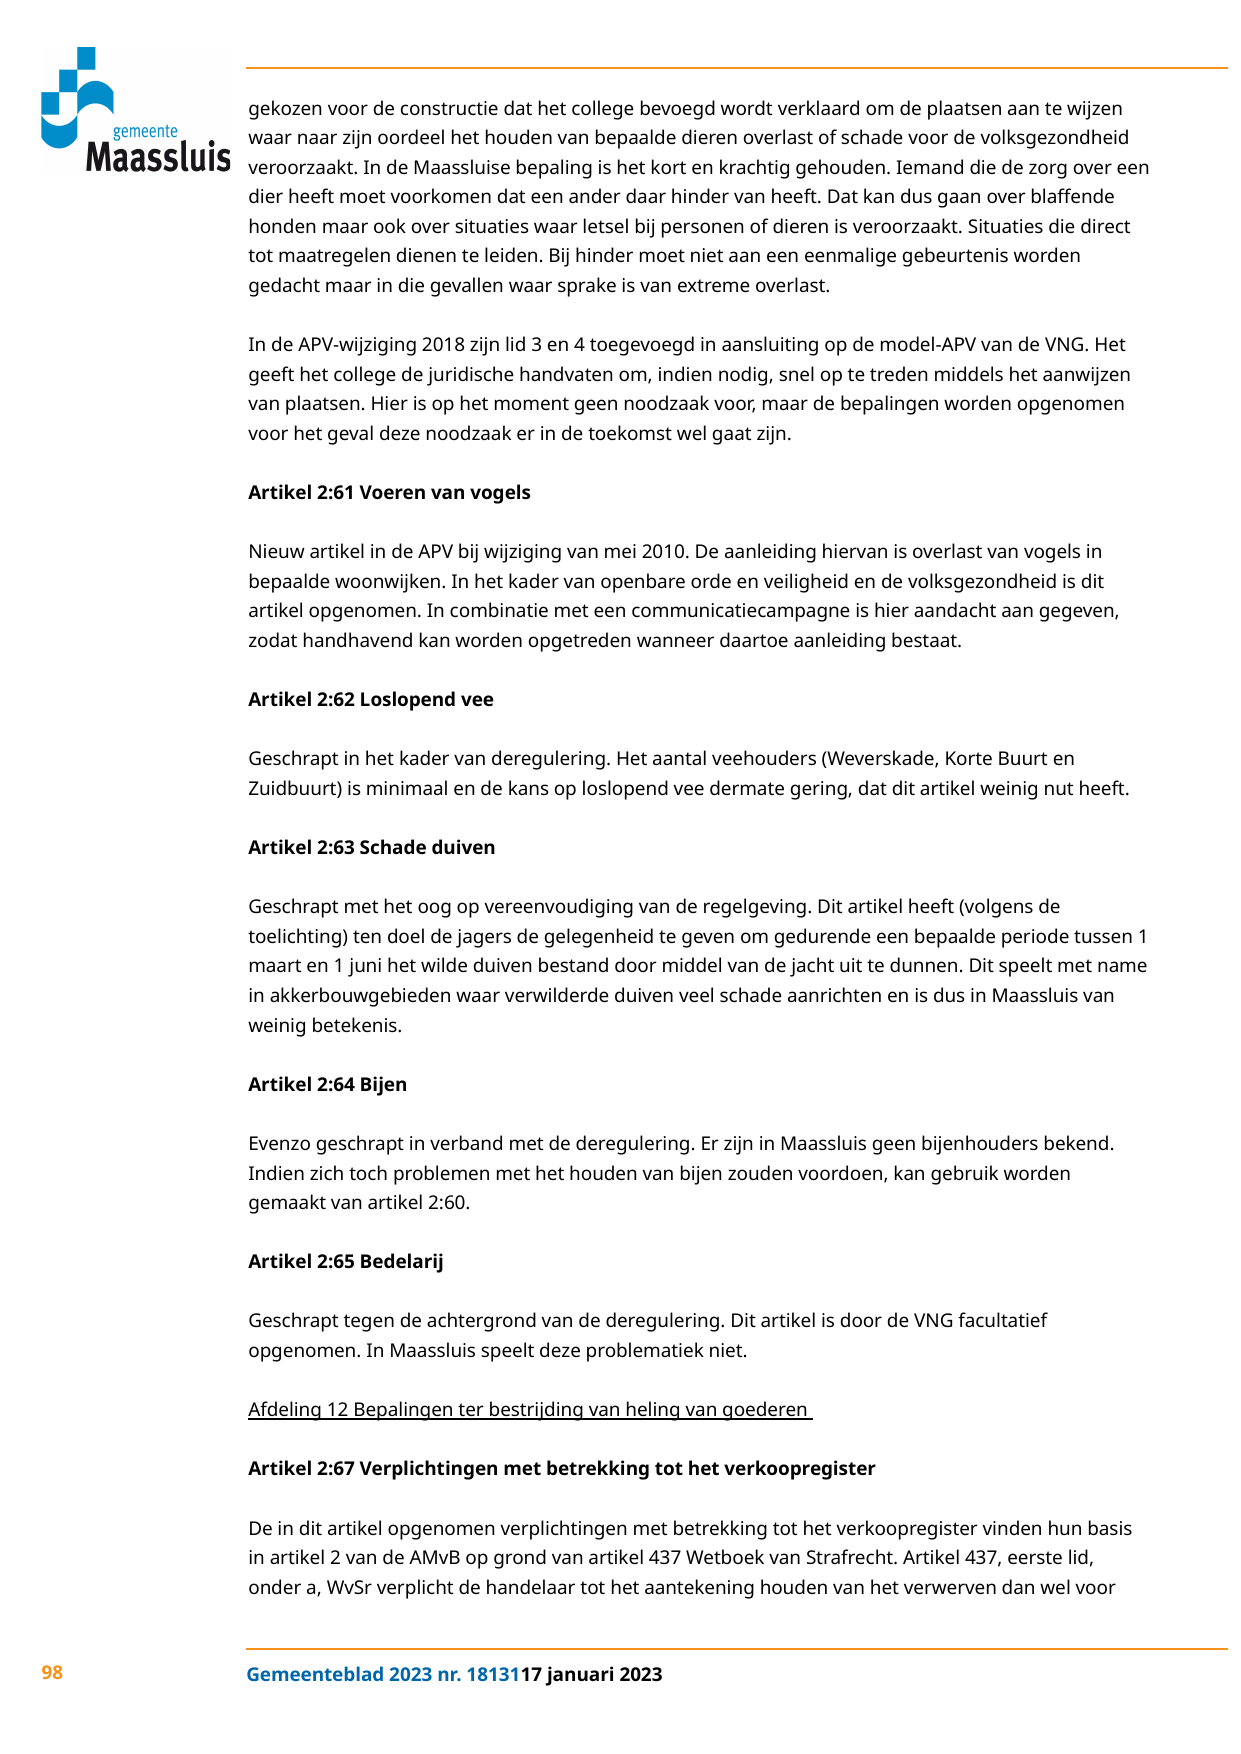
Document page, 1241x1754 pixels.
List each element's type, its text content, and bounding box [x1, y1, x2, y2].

text Artikel 2:65 Bedelarij [248, 1248, 1152, 1274]
picture [41, 47, 77, 92]
text Artikel 2:67 Verplichtingen met betrekking tot het verkoopregister [248, 1456, 1152, 1481]
text Artikel 2:61 Voeren van vogels [248, 479, 1152, 505]
text Artikel 2:62 Loslopend vee [248, 686, 1152, 712]
text Geschrapt met het oog op vereenvoudiging van de regelgeving. Dit artikel heeft (volgens de toelichting) ten doel de jagers de gelegenheid te geven om gedurende een bepaalde periode tussen 1 maart en 1 juni het wilde duiven bestand door middel van de jacht uit te dunnen. Dit speelt met name in akkerbouwgebieden waar verwilderde duiven veel schade aanrichten en is dus in Maassluis van weinig betekenis. [248, 893, 1152, 1038]
text Artikel 2:63 Schade duiven [248, 834, 1152, 860]
text Evenzo geschrapt in verband met de deregulering. Er zijn in Maassluis geen bijenhouders bekend. Indien zich toch problemen met het houden van bijen zouden voordoen, kan gebruik worden gemaakt van artikel 2:60. [248, 1130, 1152, 1215]
text Artikel 2:64 Bijen [248, 1071, 1152, 1097]
text Geschrapt in het kader van deregulering. Het aantal veehouders (Weverskade, Korte Buurt en Zuidbuurt) is minimaal en de kans op loslopend vee dermate gering, dat dit artikel weinig nut heeft. [248, 746, 1152, 801]
picture [41, 47, 231, 172]
text Nieuw artikel in de APV bij wijziging van mei 2010. De aanleiding hiervan is overlast van vogels in bepaalde woonwijken. In het kader van openbare orde en veiligheid en de volksgezondheid is dit artikel opgenomen. In combinatie met een communicatiecampagne is hier aandacht aan gegeven, zodat handhavend kan worden opgetreden wanneer daartoe aanleiding bestaat. [248, 538, 1152, 653]
text De in dit artikel opgenomen verplichtingen met betrekking tot het verkoopregister vinden hun basis in artikel 2 van de AMvB op grond van artikel 437 Wetboek van Strafrecht. Artikel 437, eerste lid, onder a, WvSr verplicht de handelaar tot het aantekening houden van het verwerven dan wel voor [248, 1515, 1152, 1600]
text gekozen voor de constructie dat het college bevoegd wordt verklaard om de plaatsen aan te wijzen waar naar zijn oordeel het houden van bepaalde dieren overlast of schade voor de volksgezondheid veroorzaakt. In de Maassluise bepaling is het kort en krachtig gehouden. Iemand die de zorg over een dier heeft moet voorkomen dat een ander daar hinder van heeft. Dat kan dus gaan over blaffende honden maar ook over situaties waar letsel bij personen of dieren is veroorzaakt. Situaties die direct tot maatregelen dienen te leiden. Bij hinder moet niet aan een eenmalige gebeurtenis worden gedacht maar in die gevallen waar sprake is van extreme overlast. [248, 95, 1152, 298]
text In de APV-wijziging 2018 zijn lid 3 en 4 toegevoegd in aansluiting op de model-APV van de VNG. Het geeft het college de juridische handvaten om, indien nodig, snel op te treden middels het aanwijzen van plaatsen. Hier is op het moment geen noodzaak voor, maar de bepalingen worden opgenomen voor het geval deze noodzaak er in de toekomst wel gaat zijn. [248, 331, 1152, 446]
text Geschrapt tegen de achtergrond van de deregulering. Dit artikel is door de VNG facultatief opgenomen. In Maassluis speelt deze problematiek niet. [248, 1308, 1152, 1363]
text Afdeling 12 Bepalingen ter bestrijding van heling van goederen [248, 1396, 1152, 1422]
